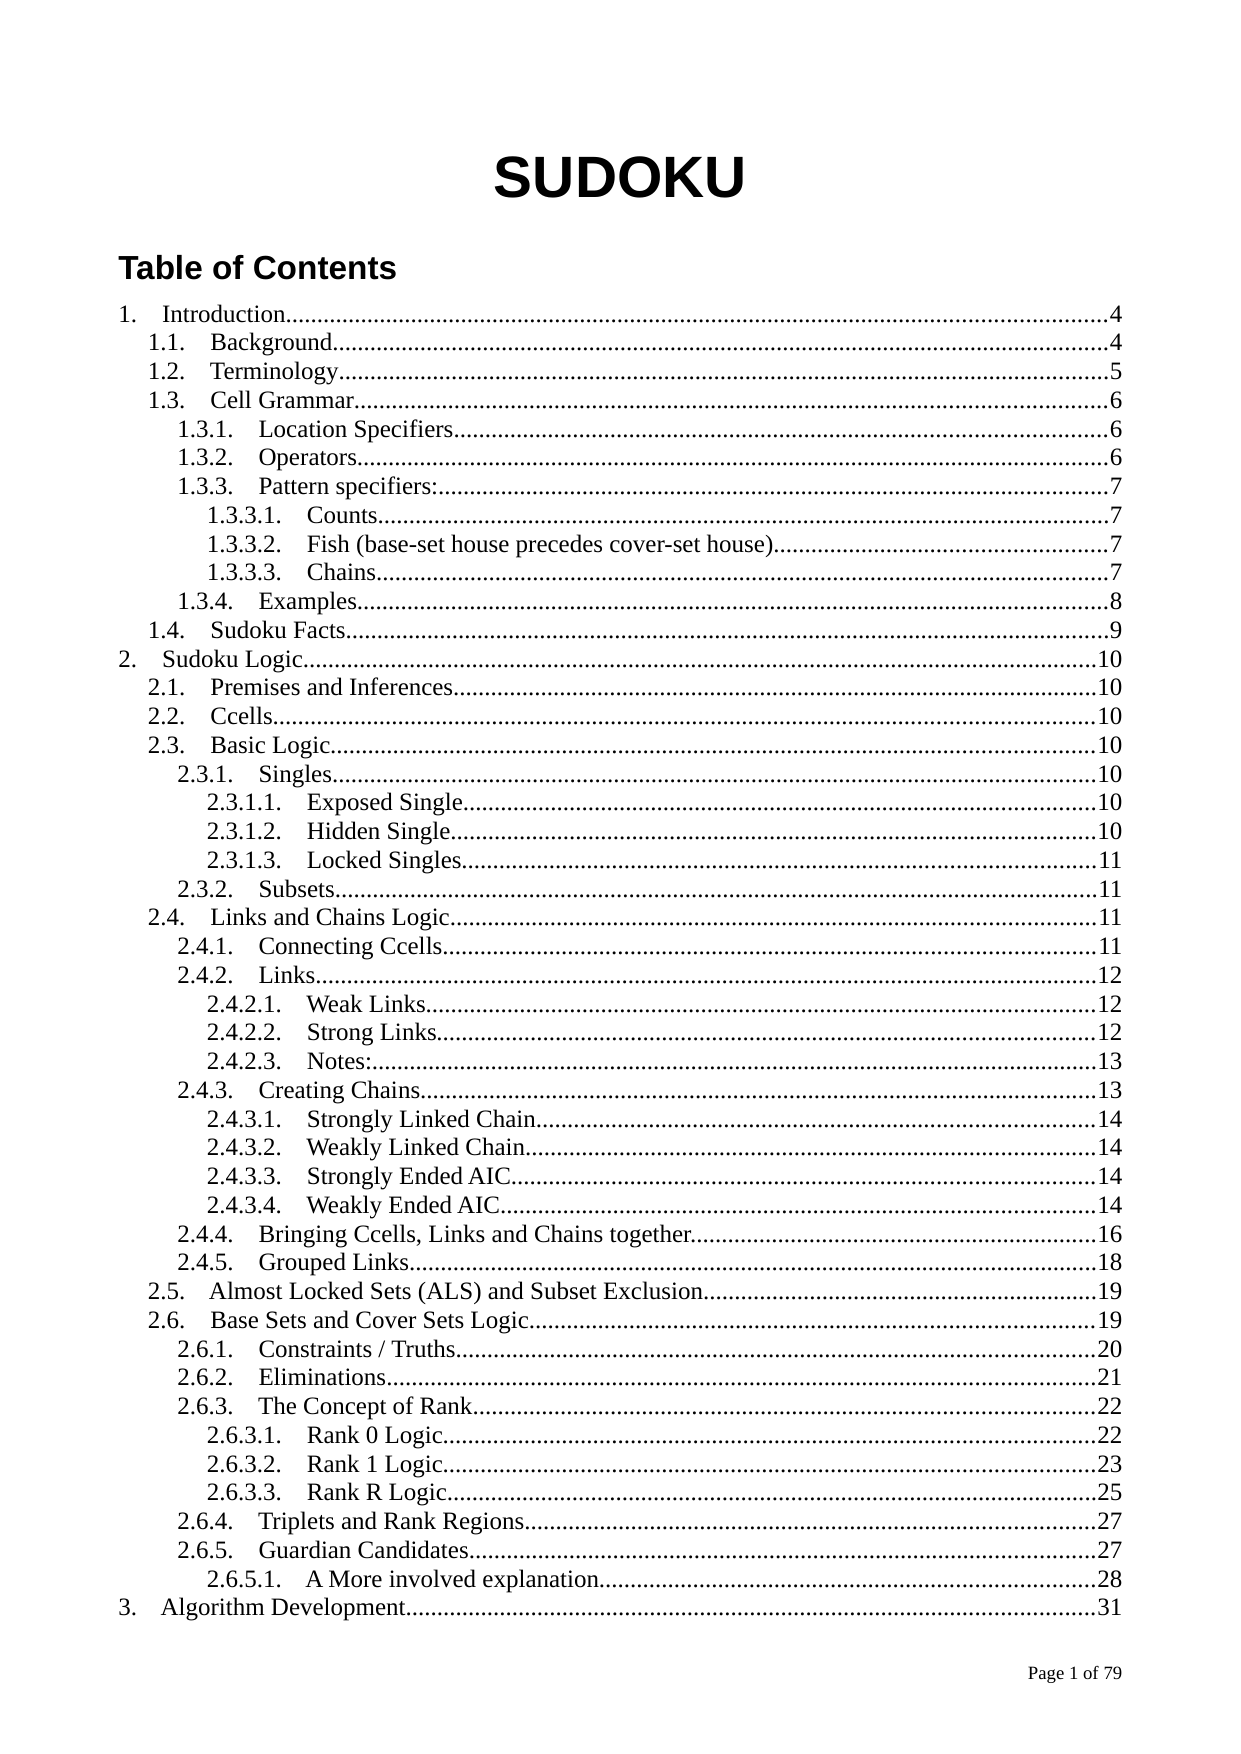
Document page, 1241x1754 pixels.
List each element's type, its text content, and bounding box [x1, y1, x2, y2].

text 1.3.2. Operators 6 [177, 442, 1122, 471]
text 2.3.1.3. Locked Singles 11 [207, 845, 1122, 874]
text 2.6. Base Sets and Cover Sets Logic 19 [148, 1305, 1122, 1334]
text 2.1. Premises and Inferences 10 [148, 672, 1122, 701]
text 1.3.3. Pattern specifiers: 7 [177, 471, 1122, 500]
text 2.4.3.2. Weakly Linked Chain 14 [207, 1132, 1122, 1161]
text 2.6.5. Guardian Candidates 27 [177, 1535, 1122, 1564]
text 2.6.3.3. Rank R Logic 25 [207, 1477, 1122, 1506]
text 2.5. Almost Locked Sets (ALS) and Subset Exclusion 19 [148, 1276, 1122, 1305]
text 2.4.4. Bringing Ccells, Links and Chains together. 16 [177, 1219, 1122, 1247]
text 2.2. Ccells 10 [148, 701, 1122, 730]
text 1.4. Sudoku Facts 9 [148, 615, 1122, 644]
text 2.4.3.4. Weakly Ended AIC 14 [207, 1190, 1122, 1219]
text 2.6.3. The Concept of Rank 22 [177, 1391, 1122, 1420]
text 2.4.3.1. Strongly Linked Chain 14 [207, 1104, 1122, 1132]
text 1. Introduction 4 [118, 299, 1122, 327]
text 1.3.3.2. Fish (base-set house precedes cover-set house) 7 [207, 529, 1122, 557]
text 2.3. Basic Logic 10 [148, 730, 1122, 759]
text 2.3.1.2. Hidden Single 10 [207, 816, 1122, 845]
text 1.3.3.1. Counts 7 [207, 500, 1122, 529]
text 2.3.1.1. Exposed Single 10 [207, 787, 1122, 816]
text 1.2. Terminology 5 [148, 356, 1122, 385]
text 2.4.2.3. Notes: 13 [207, 1046, 1122, 1075]
text 1.3. Cell Grammar 6 [148, 385, 1122, 414]
text 2.6.3.1. Rank 0 Logic 22 [207, 1420, 1122, 1449]
text 2.6.1. Constraints / Truths 20 [177, 1334, 1122, 1362]
text 1.3.3.3. Chains 7 [207, 557, 1122, 586]
text 2.4.2. Links 12 [177, 960, 1122, 989]
text 2.4.5. Grouped Links 18 [177, 1247, 1122, 1276]
text 1.1. Background 4 [148, 327, 1122, 356]
text 2.6.4. Triplets and Rank Regions 27 [177, 1506, 1122, 1535]
text 1.3.4. Examples 8 [177, 586, 1122, 615]
text 2.3.1. Singles 10 [177, 759, 1122, 787]
text 2.4.3. Creating Chains 13 [177, 1075, 1122, 1104]
text 1.3.1. Location Specifiers 6 [177, 414, 1122, 442]
text 2.6.2. Eliminations 21 [177, 1362, 1122, 1391]
text 2.6.3.2. Rank 1 Logic 23 [207, 1449, 1122, 1477]
text 2.4. Links and Chains Logic 11 [148, 902, 1122, 931]
text 2.3.2. Subsets 11 [177, 874, 1122, 902]
text 2. Sudoku Logic 10 [118, 644, 1122, 672]
text 2.6.5.1. A More involved explanation 28 [207, 1564, 1122, 1592]
title SUDOKU [118, 143, 1122, 210]
text 2.4.2.2. Strong Links 12 [207, 1017, 1122, 1046]
text 2.4.3.3. Strongly Ended AIC 14 [207, 1161, 1122, 1190]
text 3. Algorithm Development 31 [118, 1592, 1122, 1621]
text 2.4.2.1. Weak Links 12 [207, 989, 1122, 1017]
text 2.4.1. Connecting Ccells. 11 [177, 931, 1122, 960]
subtitle Table of Contents [118, 248, 1122, 286]
